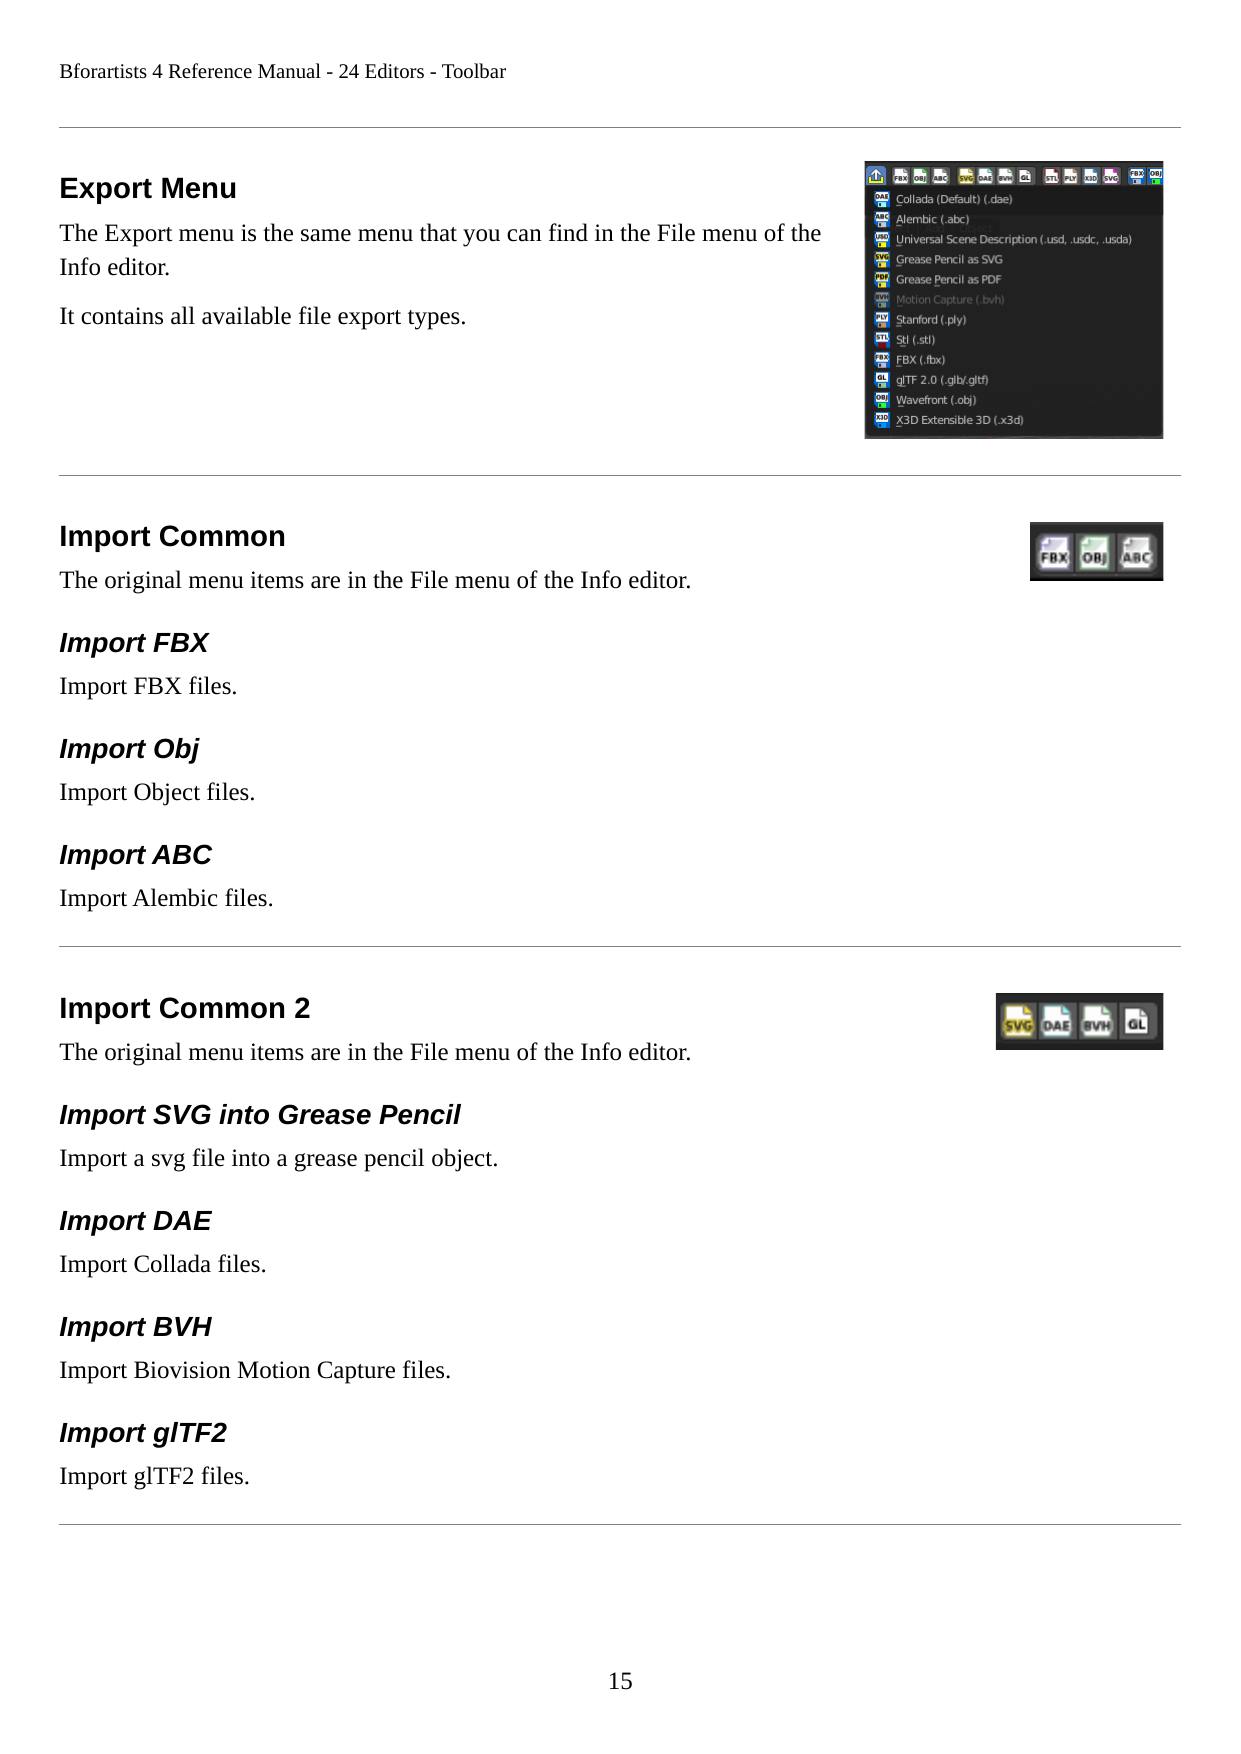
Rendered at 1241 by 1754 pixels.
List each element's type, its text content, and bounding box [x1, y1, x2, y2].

subtitle [1164, 171, 1181, 205]
subtitle Export Menu [59, 171, 864, 205]
text Import Collada files. [59, 1249, 1181, 1278]
text The original menu items are in the File menu of the Info editor. [59, 1037, 1181, 1066]
subtitle Import Common 2 [59, 991, 1181, 1024]
subtitle Import BVH [59, 1310, 1181, 1342]
picture [1030, 522, 1164, 581]
subtitle Import SVG into Grease Pencil [59, 1098, 1181, 1130]
subtitle Import Obj [59, 733, 1181, 764]
text Import FBX files. [59, 671, 1181, 700]
subtitle Import ABC [59, 838, 1181, 870]
picture [864, 161, 1164, 439]
subtitle Import glTF2 [59, 1416, 1181, 1448]
text Import glTF2 files. [59, 1461, 1181, 1489]
text Import a svg file into a grease pencil object. [59, 1143, 1181, 1172]
text The Export menu is the same menu that you can find in the File menu of the Info editor. [59, 218, 864, 281]
subtitle Import FBX [59, 627, 1181, 658]
text Import Object files. [59, 777, 1181, 806]
text Import Biovision Motion Capture files. [59, 1355, 1181, 1383]
text Import Alembic files. [59, 883, 1181, 912]
text The original menu items are in the File menu of the Info editor. [59, 565, 1181, 594]
text It contains all available file export types. [59, 301, 864, 330]
subtitle Import Common [59, 519, 1181, 553]
picture [995, 993, 1164, 1050]
subtitle Import DAE [59, 1204, 1181, 1236]
